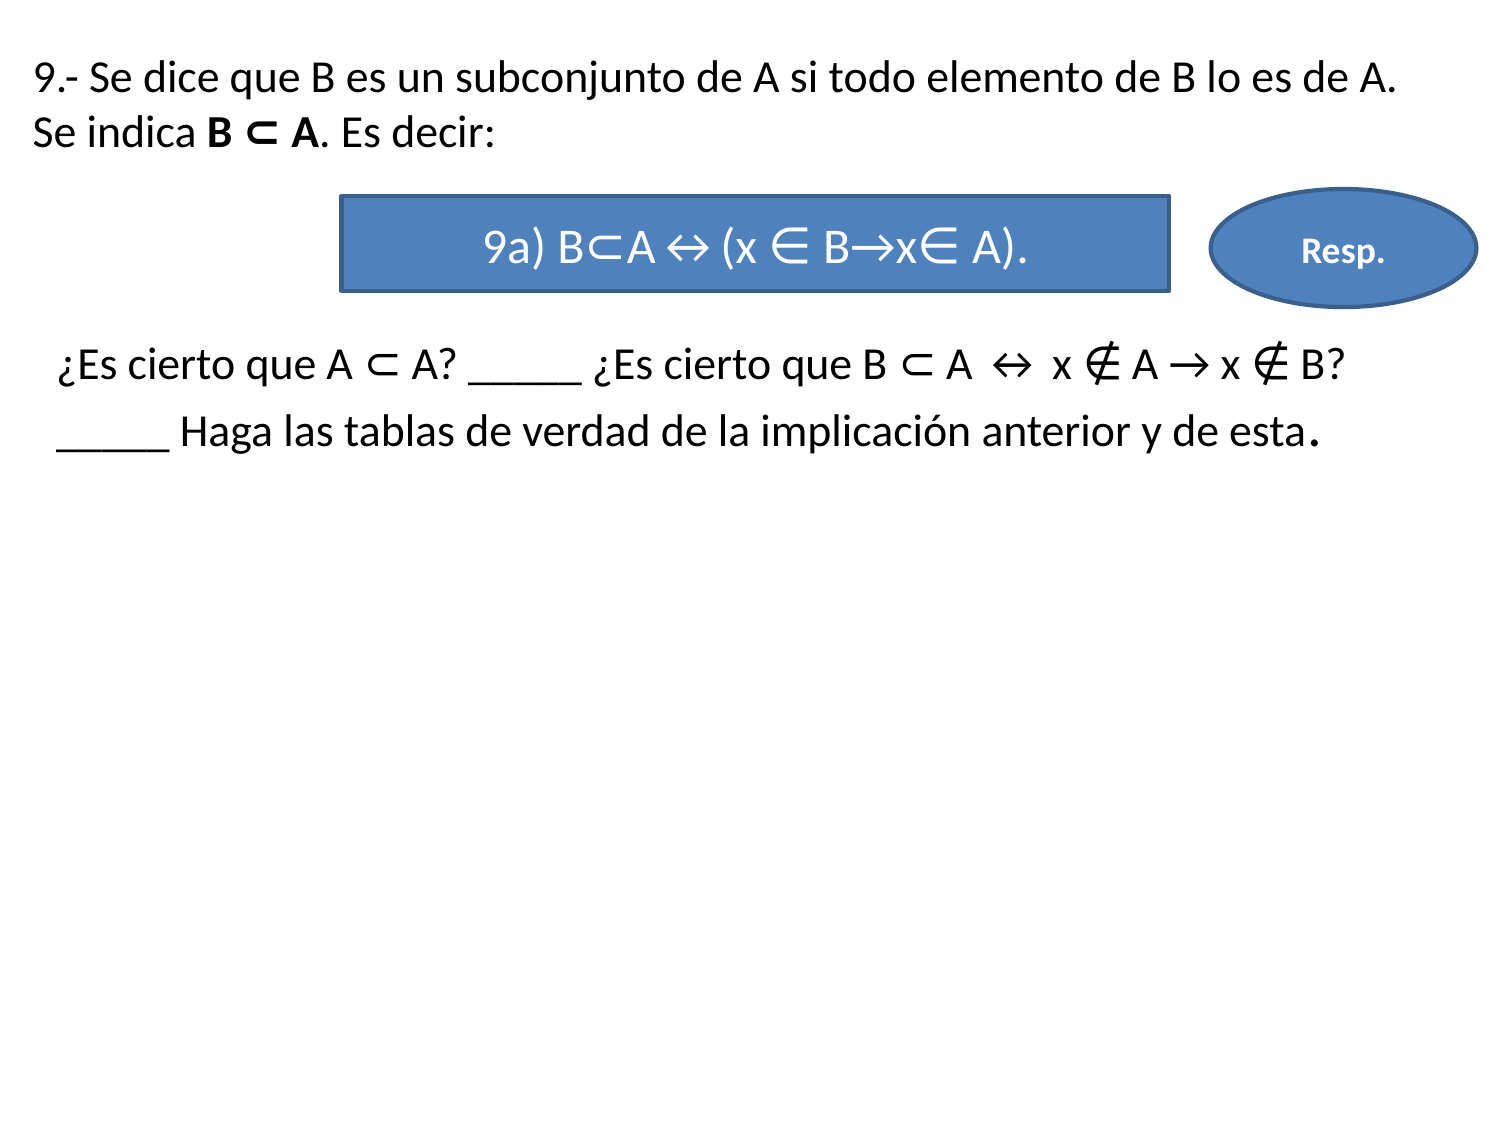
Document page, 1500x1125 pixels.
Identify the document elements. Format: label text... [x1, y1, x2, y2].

text_box ¿Es cierto que A ⊂ A? _____ ¿Es cierto que B ⊂ A ↔ x ∉ A → x ∉ B? _____ Haga las tablas de verdad de la implicación anterior y de esta. [41, 326, 1429, 467]
text_box Resp. [1210, 188, 1477, 308]
text_box 9a) B⊂A↔(x ∈ B→x∈ A). [341, 196, 1170, 291]
title 9.- Se dice que B es un subconjunto de A si todo elemento de B lo es de A. Se indica B ⊂ A. Es decir: [17, 30, 1429, 173]
